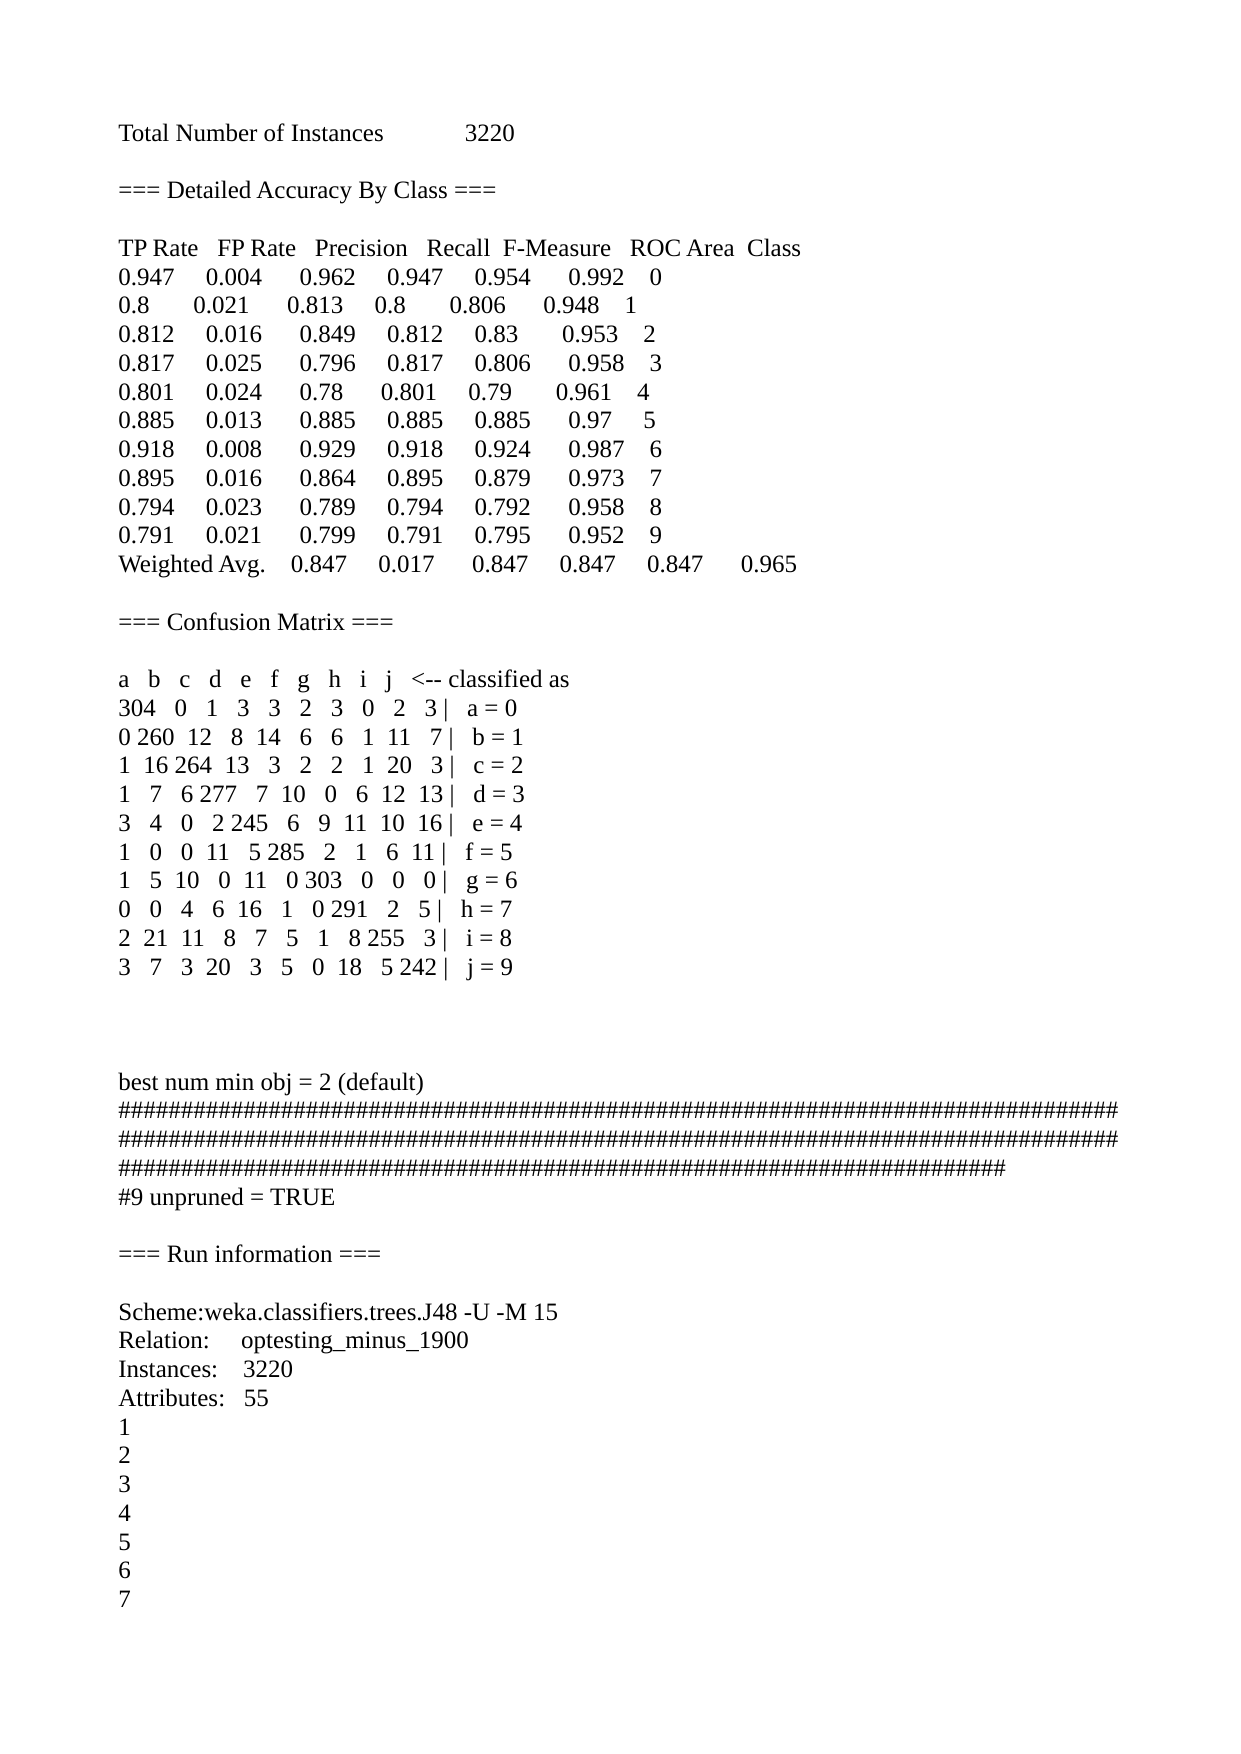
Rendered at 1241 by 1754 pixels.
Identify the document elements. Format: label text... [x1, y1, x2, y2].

text 0 0 4 6 16 1 0 291 2 5 | h = 7 [118, 894, 1122, 923]
text Relation: optesting_minus_1900 [118, 1326, 1122, 1354]
text 0.812 0.016 0.849 0.812 0.83 0.953 2 [118, 319, 1122, 348]
text 7 [118, 1584, 1122, 1613]
text 304 0 1 3 3 2 3 0 2 3 | a = 0 [118, 693, 1122, 722]
text 0.8 0.021 0.813 0.8 0.806 0.948 1 [118, 291, 1122, 319]
text TP Rate FP Rate Precision Recall F-Measure ROC Area Class [118, 233, 1122, 262]
text a b c d e f g h i j <-- classified as [118, 664, 1122, 693]
text 1 16 264 13 3 2 2 1 20 3 | c = 2 [118, 751, 1122, 779]
text Instances: 3220 [118, 1354, 1122, 1383]
text 2 [118, 1441, 1122, 1469]
text 2 21 11 8 7 5 1 8 255 3 | i = 8 [118, 923, 1122, 952]
text 0.801 0.024 0.78 0.801 0.79 0.961 4 [118, 377, 1122, 406]
text 0 260 12 8 14 6 6 1 11 7 | b = 1 [118, 722, 1122, 751]
text 3 [118, 1469, 1122, 1498]
text 3 7 3 20 3 5 0 18 5 242 | j = 9 [118, 952, 1122, 981]
text 0.791 0.021 0.799 0.791 0.795 0.952 9 [118, 521, 1122, 549]
text 0.895 0.016 0.864 0.895 0.879 0.973 7 [118, 463, 1122, 492]
text 0.817 0.025 0.796 0.817 0.806 0.958 3 [118, 348, 1122, 377]
text ####################################################################################################################################################################################################################################### [118, 1096, 1122, 1182]
text 1 [118, 1412, 1122, 1441]
text === Run information === [118, 1239, 1122, 1268]
text 1 7 6 277 7 10 0 6 12 13 | d = 3 [118, 779, 1122, 808]
text === Confusion Matrix === [118, 607, 1122, 636]
text 3 4 0 2 245 6 9 11 10 16 | e = 4 [118, 808, 1122, 837]
text 1 5 10 0 11 0 303 0 0 0 | g = 6 [118, 866, 1122, 894]
text Scheme:weka.classifiers.trees.J48 -U -M 15 [118, 1297, 1122, 1326]
text 0.947 0.004 0.962 0.947 0.954 0.992 0 [118, 262, 1122, 291]
text #9 unpruned = TRUE [118, 1182, 1122, 1211]
text 6 [118, 1556, 1122, 1584]
text 0.794 0.023 0.789 0.794 0.792 0.958 8 [118, 492, 1122, 521]
text 0.918 0.008 0.929 0.918 0.924 0.987 6 [118, 434, 1122, 463]
text 0.885 0.013 0.885 0.885 0.885 0.97 5 [118, 406, 1122, 434]
text 4 [118, 1498, 1122, 1527]
text best num min obj = 2 (default) [118, 1067, 1122, 1096]
text 5 [118, 1527, 1122, 1556]
text Weighted Avg. 0.847 0.017 0.847 0.847 0.847 0.965 [118, 549, 1122, 578]
text === Detailed Accuracy By Class === [118, 176, 1122, 204]
text Attributes: 55 [118, 1383, 1122, 1412]
text Total Number of Instances 3220 [118, 118, 1122, 147]
text 1 0 0 11 5 285 2 1 6 11 | f = 5 [118, 837, 1122, 866]
